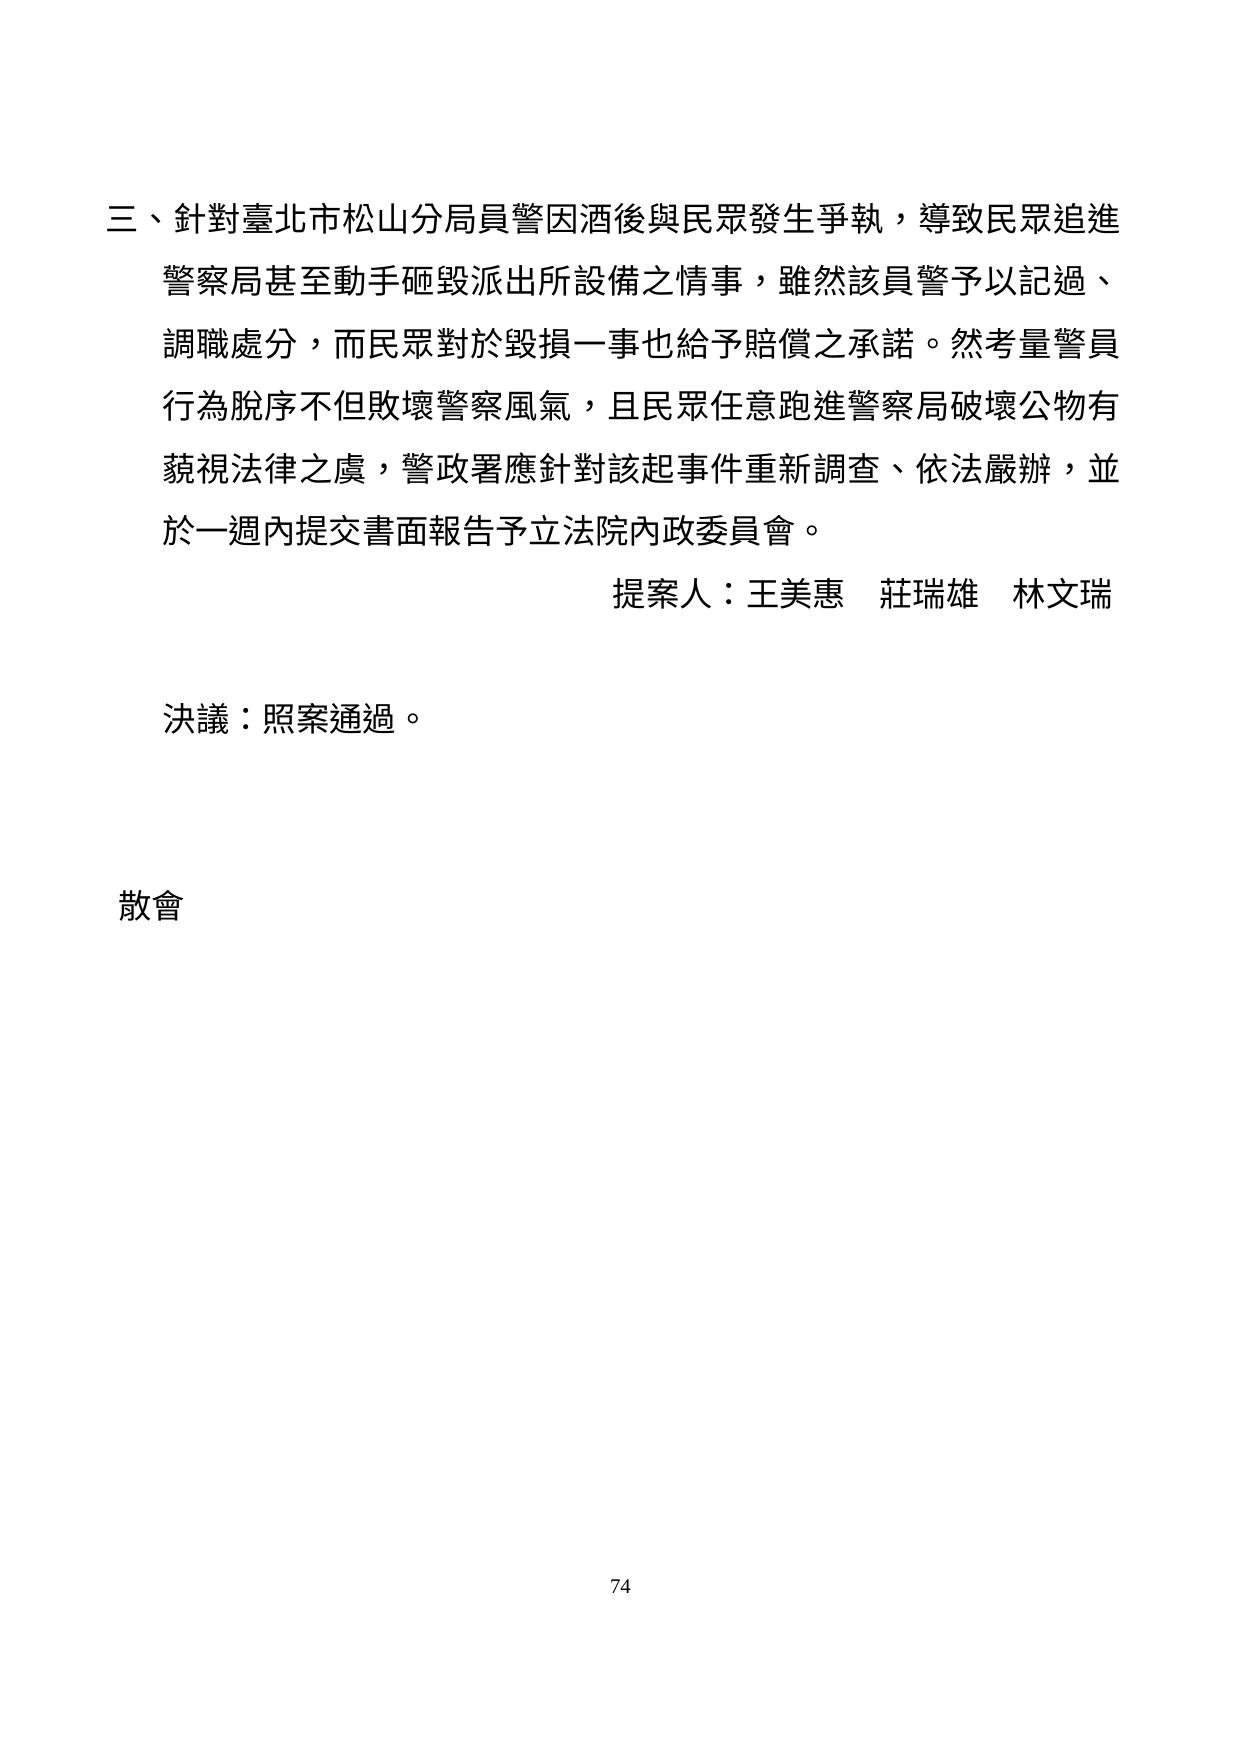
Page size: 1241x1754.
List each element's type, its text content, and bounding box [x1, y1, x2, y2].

text 三、針對臺北市松山分局員警因酒後與民眾發生爭執，導致民眾追進警察局甚至動手砸毀派出所設備之情事，雖然該員警予以記過、調職處分，而民眾對於毀損一事也給予賠償之承諾。然考量警員行為脫序不但敗壞警察風氣，且民眾任意跑進警察局破壞公物有藐視法律之虞，警政署應針對該起事件重新調查、依法嚴辦，並於一週內提交書面報告予立法院內政委員會。 [105, 175, 1122, 550]
text 散會 [118, 862, 1122, 925]
text 決議：照案通過。 [162, 675, 1122, 737]
text 提案人：王美惠 莊瑞雄 林文瑞 [612, 550, 1122, 612]
